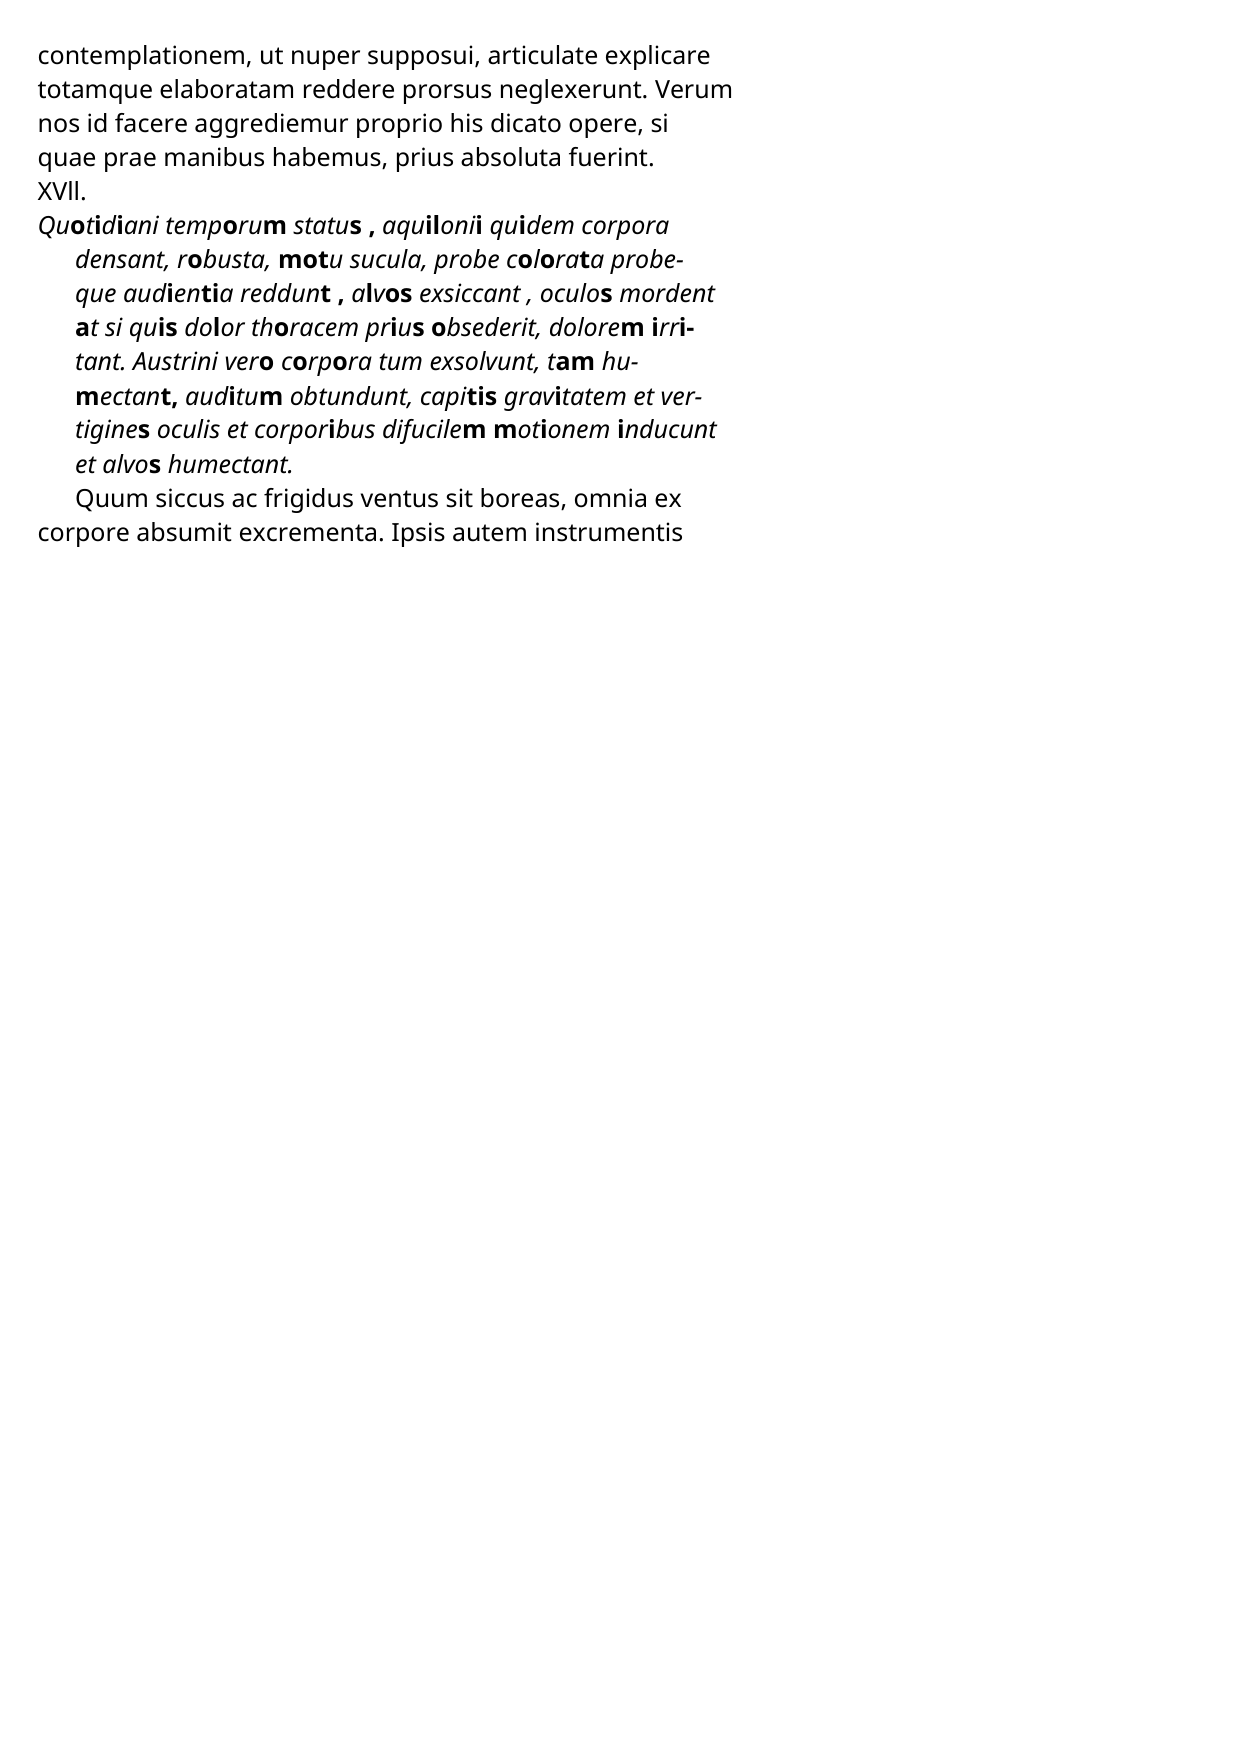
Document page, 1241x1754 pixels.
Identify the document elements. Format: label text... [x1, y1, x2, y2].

text Quotidiani temporum status , aquilonii quidem corpora densant, robusta, motu sucula, probe colorata probe- que audientia reddunt , alvos exsiccant , oculos mordent at si quis dolor thoracem prius obsederit, dolorem irri- tant. Austrini vero corpora tum exsolvunt, tam hu- mectant, auditum obtundunt, capitis gravitatem et ver- tigines oculis et corporibus difucilem motionem inducunt et alvos humectant. [37, 208, 1203, 480]
text Quum siccus ac frigidus ventus sit boreas, omnia ex corpore absumit excrementa. Ipsis autem instrumentis [37, 480, 1203, 548]
text contemplationem, ut nuper supposui, articulate explicare totamque elaboratam reddere prorsus neglexerunt. Verum nos id facere aggrediemur proprio his dicato opere, si quae prae manibus habemus, prius absoluta fuerint. [37, 37, 1203, 174]
text XVll. [37, 174, 1203, 208]
